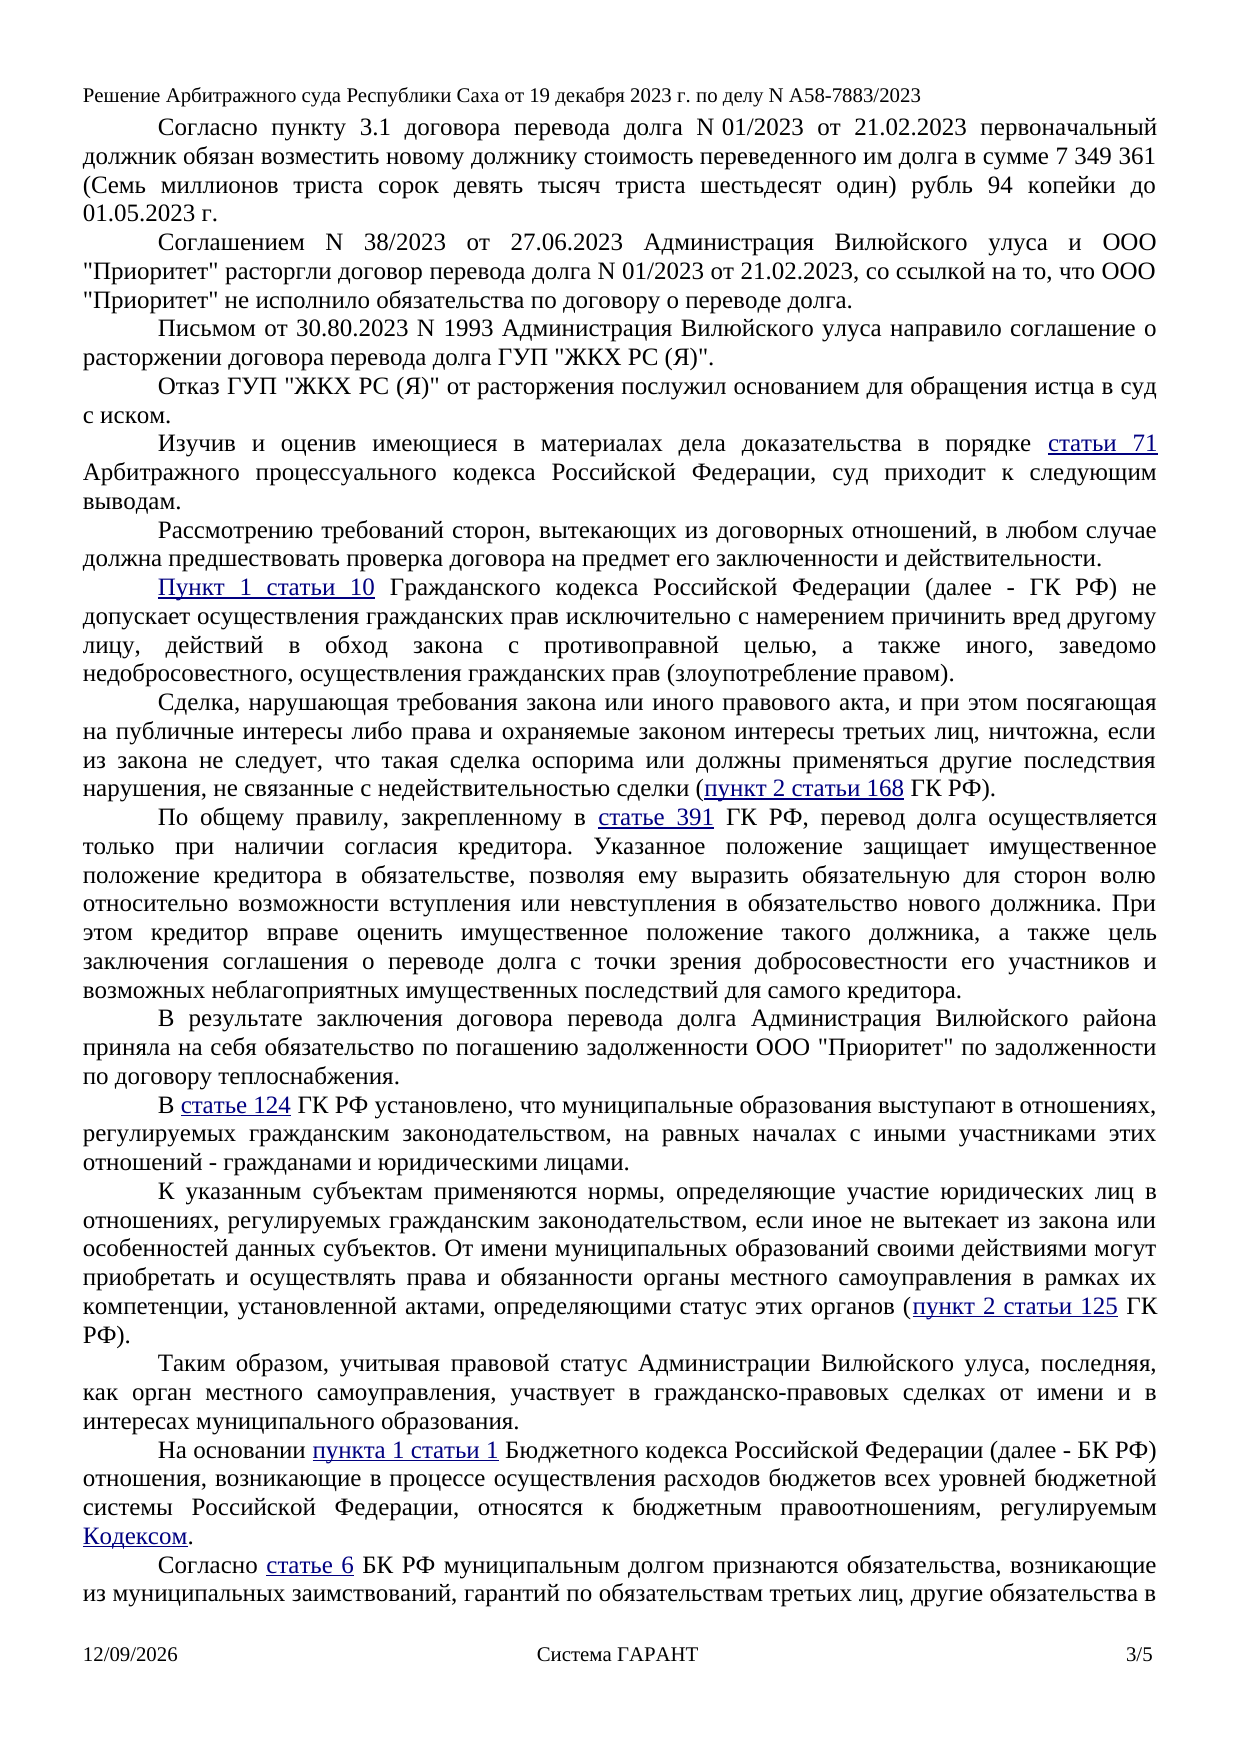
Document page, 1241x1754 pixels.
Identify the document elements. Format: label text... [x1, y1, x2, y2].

text Соглашением N 38/2023 от 27.06.2023 Администрация Вилюйского улуса и ООО "Приоритет" расторгли договор перевода долга N 01/2023 от 21.02.2023, со ссылкой на то, что ООО "Приоритет" не исполнило обязательства по договору о переводе долга. [83, 227, 1157, 313]
text Пункт 1 статьи 10 Гражданского кодекса Российской Федерации (далее - ГК РФ) не допускает осуществления гражданских прав исключительно с намерением причинить вред другому лицу, действий в обход закона с противоправной целью, а также иного, заведомо недобросовестного, осуществления гражданских прав (злоупотребление правом). [83, 572, 1157, 687]
text К указанным субъектам применяются нормы, определяющие участие юридических лиц в отношениях, регулируемых гражданским законодательством, если иное не вытекает из закона или особенностей данных субъектов. От имени муниципальных образований своими действиями могут приобретать и осуществлять права и обязанности органы местного самоуправления в рамках их компетенции, установленной актами, определяющими статус этих органов (пункт 2 статьи 125 ГК РФ). [83, 1176, 1157, 1348]
text В результате заключения договора перевода долга Администрация Вилюйского района приняла на себя обязательство по погашению задолженности ООО "Приоритет" по задолженности по договору теплоснабжения. [83, 1003, 1157, 1090]
text Изучив и оценив имеющиеся в материалах дела доказательства в порядке статьи 71 Арбитражного процессуального кодекса Российской Федерации, суд приходит к следующим выводам. [83, 428, 1157, 515]
text В статье 124 ГК РФ установлено, что муниципальные образования выступают в отношениях, регулируемых гражданским законодательством, на равных началах с иными участниками этих отношений - гражданами и юридическими лицами. [83, 1090, 1157, 1176]
text По общему правилу, закрепленному в статье 391 ГК РФ, перевод долга осуществляется только при наличии согласия кредитора. Указанное положение защищает имущественное положение кредитора в обязательстве, позволяя ему выразить обязательную для сторон волю относительно возможности вступления или невступления в обязательство нового должника. При этом кредитор вправе оценить имущественное положение такого должника, а также цель заключения соглашения о переводе долга с точки зрения добросовестности его участников и возможных неблагоприятных имущественных последствий для самого кредитора. [83, 802, 1157, 1003]
text Сделка, нарушающая требования закона или иного правового акта, и при этом посягающая на публичные интересы либо права и охраняемые законом интересы третьих лиц, ничтожна, если из закона не следует, что такая сделка оспорима или должны применяться другие последствия нарушения, не связанные с недействительностью сделки (пункт 2 статьи 168 ГК РФ). [83, 687, 1157, 802]
text Отказ ГУП "ЖКХ РС (Я)" от расторжения послужил основанием для обращения истца в суд с иском. [83, 371, 1157, 428]
text Таким образом, учитывая правовой статус Администрации Вилюйского улуса, последняя, как орган местного самоуправления, участвует в гражданско-правовых сделках от имени и в интересах муниципального образования. [83, 1348, 1157, 1435]
text Согласно пункту 3.1 договора перевода долга N 01/2023 от 21.02.2023 первоначальный должник обязан возместить новому должнику стоимость переведенного им долга в сумме 7 349 361 (Семь миллионов триста сорок девять тысяч триста шестьдесят один) рубль 94 копейки до 01.05.2023 г. [83, 112, 1157, 227]
text Согласно статье 6 БК РФ муниципальным долгом признаются обязательства, возникающие из муниципальных заимствований, гарантий по обязательствам третьих лиц, другие обязательства в [83, 1550, 1157, 1607]
text Письмом от 30.80.2023 N 1993 Администрация Вилюйского улуса направило соглашение о расторжении договора перевода долга ГУП "ЖКХ РС (Я)". [83, 313, 1157, 371]
text Рассмотрению требований сторон, вытекающих из договорных отношений, в любом случае должна предшествовать проверка договора на предмет его заключенности и действительности. [83, 515, 1157, 572]
text На основании пункта 1 статьи 1 Бюджетного кодекса Российской Федерации (далее - БК РФ) отношения, возникающие в процессе осуществления расходов бюджетов всех уровней бюджетной системы Российской Федерации, относятся к бюджетным правоотношениям, регулируемым Кодексом. [83, 1435, 1157, 1550]
